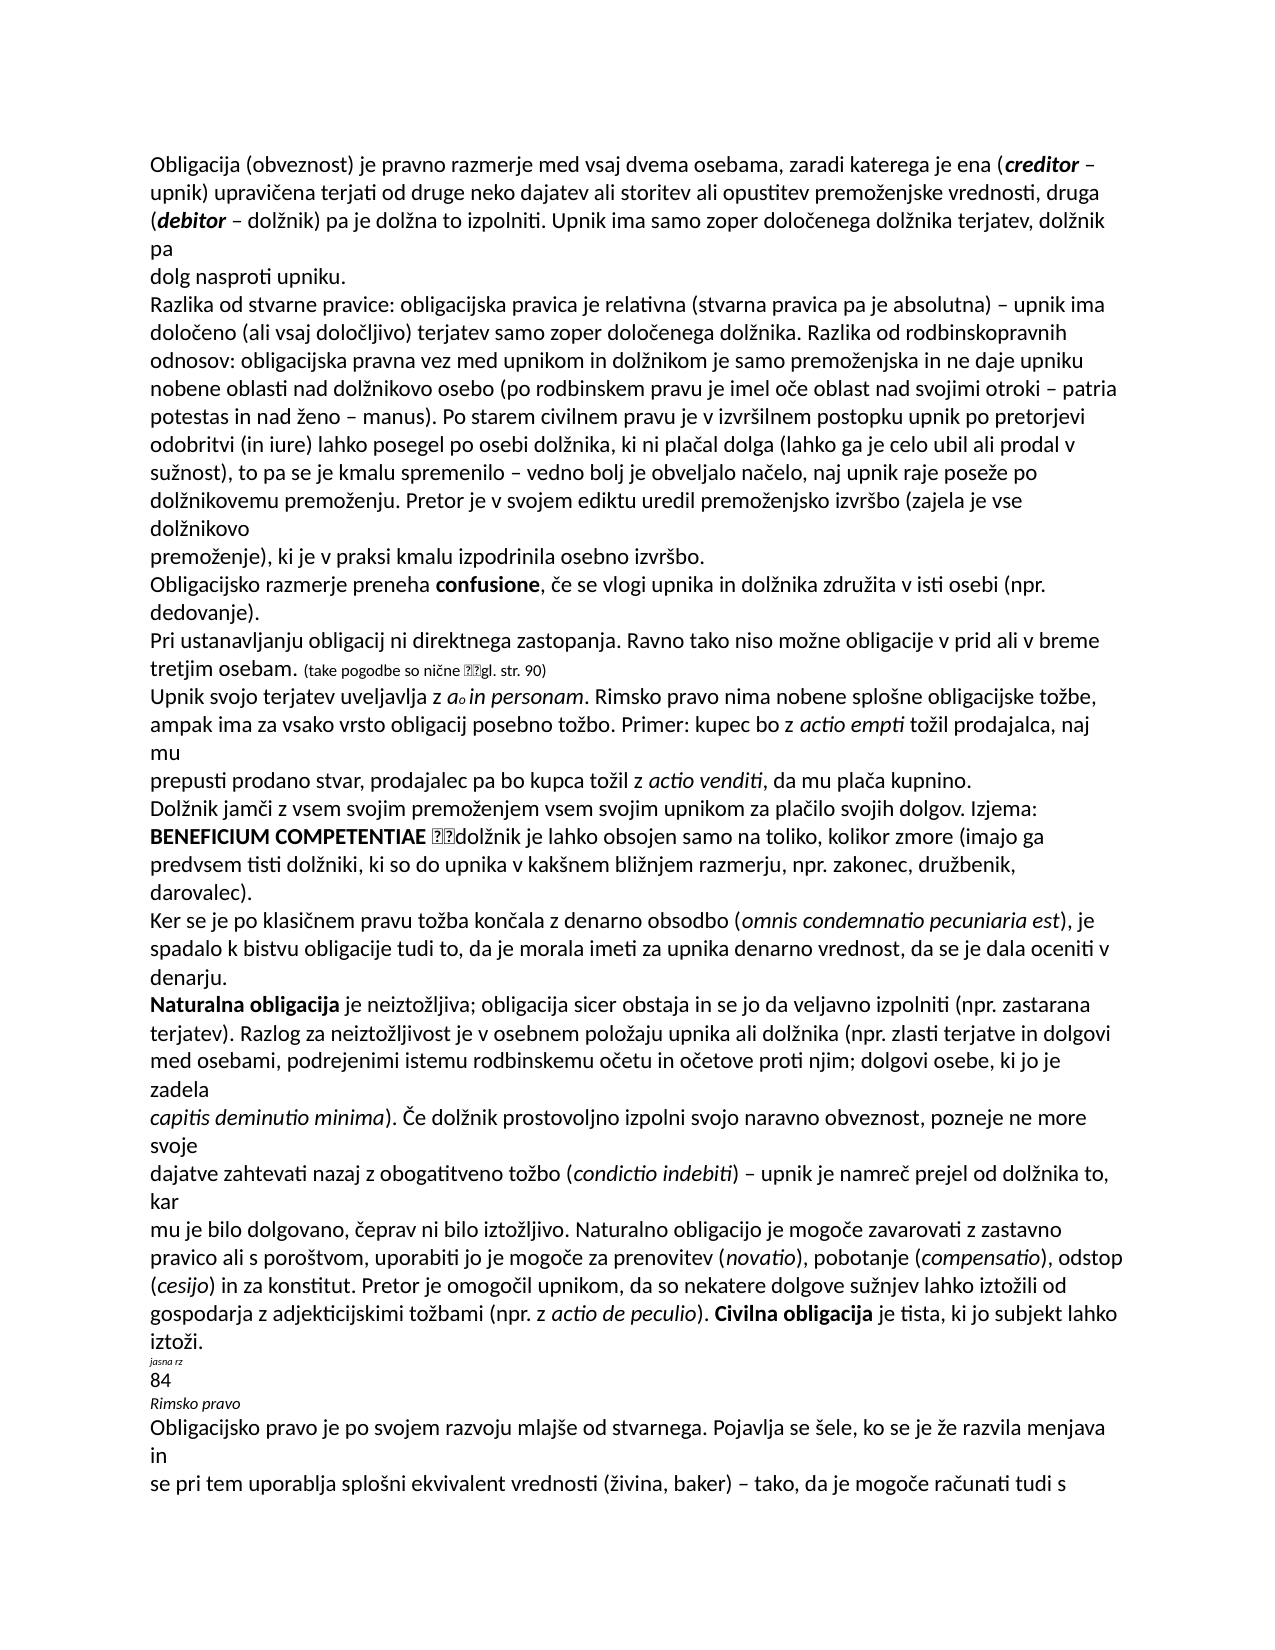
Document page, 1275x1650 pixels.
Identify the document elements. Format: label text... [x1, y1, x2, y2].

text Pri ustanavljanju obligacij ni direktnega zastopanja. Ravno tako niso možne obligacije v prid ali v breme [150, 626, 1125, 654]
text (debitor – dolžnik) pa je dolžna to izpolniti. Upnik ima samo zoper določenega dolžnika terjatev, dolžnik pa [150, 206, 1125, 262]
text terjatev). Razlog za neiztožljivost je v osebnem položaju upnika ali dolžnika (npr. zlasti terjatve in dolgovi [150, 1019, 1125, 1047]
text Obligacija (obveznost) je pravno razmerje med vsaj dvema osebama, zaradi katerega je ena (creditor – [150, 150, 1125, 178]
text BENEFICIUM COMPETENTIAE dolžnik je lahko obsojen samo na toliko, kolikor zmore (imajo ga [150, 822, 1125, 851]
text pravico ali s poroštvom, uporabiti jo je mogoče za prenovitev (novatio), pobotanje (compensatio), odstop [150, 1243, 1125, 1271]
text tretjim osebam. (take pogodbe so nične gl. str. 90) [150, 654, 1125, 682]
text potestas in nad ženo – manus). Po starem civilnem pravu je v izvršilnem postopku upnik po pretorjevi [150, 402, 1125, 430]
text gospodarja z adjekticijskimi tožbami (npr. z actio de peculio). Civilna obligacija je tista, ki jo subjekt lahko [150, 1299, 1125, 1327]
text Rimsko pravo [150, 1393, 1125, 1413]
text ampak ima za vsako vrsto obligacij posebno tožbo. Primer: kupec bo z actio empti tožil prodajalca, naj mu [150, 710, 1125, 766]
text capitis deminutio minima). Če dolžnik prostovoljno izpolni svojo naravno obveznost, pozneje ne more svoje [150, 1103, 1125, 1159]
text Obligacijsko razmerje preneha confusione, če se vlogi upnika in dolžnika združita v isti osebi (npr. [150, 570, 1125, 598]
text dajatve zahtevati nazaj z obogatitveno tožbo (condictio indebiti) – upnik je namreč prejel od dolžnika to, kar [150, 1159, 1125, 1215]
text Razlika od stvarne pravice: obligacijska pravica je relativna (stvarna pravica pa je absolutna) – upnik ima [150, 290, 1125, 318]
text iztoži. [150, 1327, 1125, 1355]
text denarju. [150, 963, 1125, 991]
text nobene oblasti nad dolžnikovo osebo (po rodbinskem pravu je imel oče oblast nad svojimi otroki – patria [150, 374, 1125, 402]
text med osebami, podrejenimi istemu rodbinskemu očetu in očetove proti njim; dolgovi osebe, ki jo je zadela [150, 1047, 1125, 1103]
text sužnost), to pa se je kmalu spremenilo – vedno bolj je obveljalo načelo, naj upnik raje poseže po [150, 458, 1125, 486]
text 84 [150, 1368, 1125, 1393]
text jasna rz [150, 1355, 1125, 1368]
text se pri tem uporablja splošni ekvivalent vrednosti (živina, baker) – tako, da je mogoče računati tudi s [150, 1469, 1125, 1497]
text mu je bilo dolgovano, čeprav ni bilo iztožljivo. Naturalno obligacijo je mogoče zavarovati z zastavno [150, 1215, 1125, 1243]
text Ker se je po klasičnem pravu tožba končala z denarno obsodbo (omnis condemnatio pecuniaria est), je [150, 907, 1125, 934]
text upnik) upravičena terjati od druge neko dajatev ali storitev ali opustitev premoženjske vrednosti, druga [150, 178, 1125, 206]
text prepusti prodano stvar, prodajalec pa bo kupca tožil z actio venditi, da mu plača kupnino. [150, 766, 1125, 794]
text določeno (ali vsaj določljivo) terjatev samo zoper določenega dolžnika. Razlika od rodbinskopravnih [150, 318, 1125, 346]
text Dolžnik jamči z vsem svojim premoženjem vsem svojim upnikom za plačilo svojih dolgov. Izjema: [150, 794, 1125, 822]
text odnosov: obligacijska pravna vez med upnikom in dolžnikom je samo premoženjska in ne daje upniku [150, 346, 1125, 374]
text dolg nasproti upniku. [150, 262, 1125, 290]
text Obligacijsko pravo je po svojem razvoju mlajše od stvarnega. Pojavlja se šele, ko se je že razvila menjava in [150, 1413, 1125, 1469]
text Naturalna obligacija je neiztožljiva; obligacija sicer obstaja in se jo da veljavno izpolniti (npr. zastarana [150, 991, 1125, 1019]
text Upnik svojo terjatev uveljavlja z ao in personam. Rimsko pravo nima nobene splošne obligacijske tožbe, [150, 682, 1125, 710]
text predvsem tisti dolžniki, ki so do upnika v kakšnem bližnjem razmerju, npr. zakonec, družbenik, darovalec). [150, 851, 1125, 907]
text spadalo k bistvu obligacije tudi to, da je morala imeti za upnika denarno vrednost, da se je dala oceniti v [150, 934, 1125, 963]
text odobritvi (in iure) lahko posegel po osebi dolžnika, ki ni plačal dolga (lahko ga je celo ubil ali prodal v [150, 430, 1125, 458]
text premoženje), ki je v praksi kmalu izpodrinila osebno izvršbo. [150, 542, 1125, 570]
text dedovanje). [150, 598, 1125, 626]
text dolžnikovemu premoženju. Pretor je v svojem ediktu uredil premoženjsko izvršbo (zajela je vse dolžnikovo [150, 486, 1125, 542]
text (cesijo) in za konstitut. Pretor je omogočil upnikom, da so nekatere dolgove sužnjev lahko iztožili od [150, 1271, 1125, 1299]
